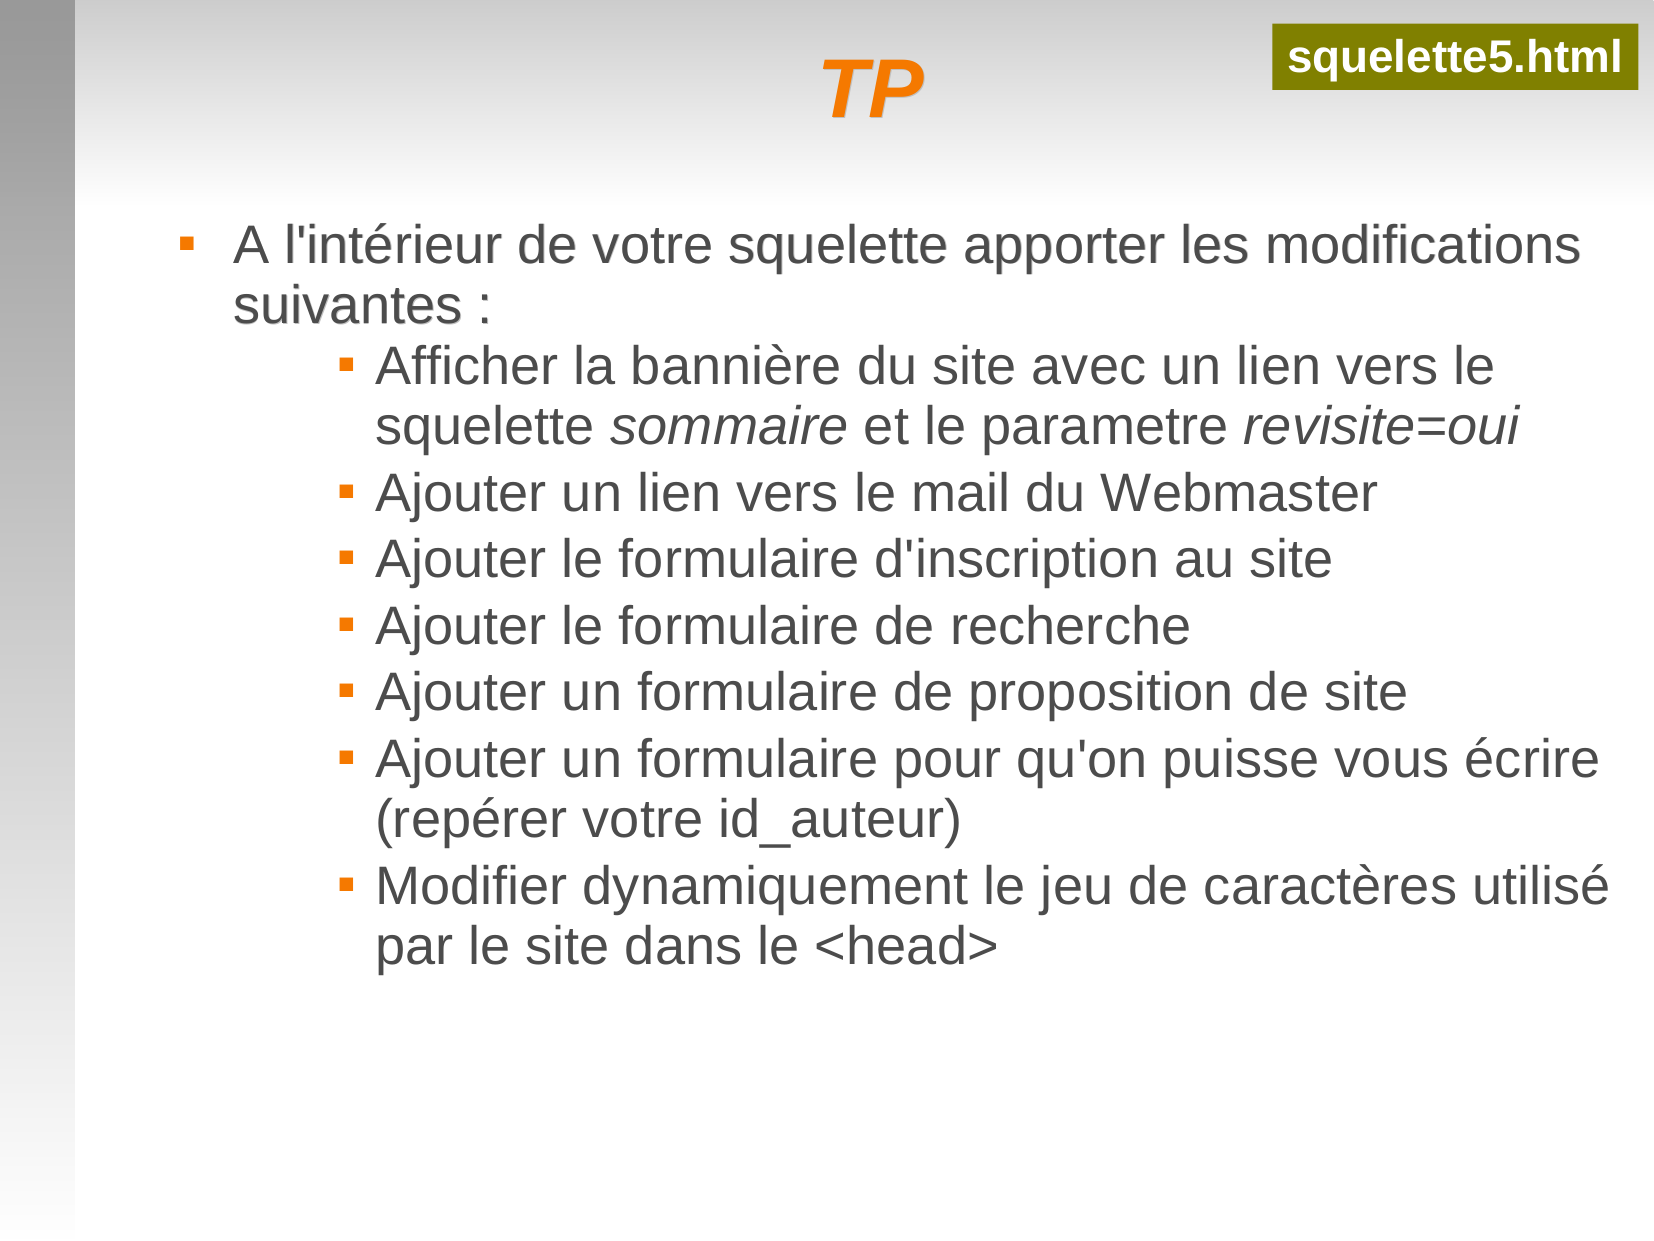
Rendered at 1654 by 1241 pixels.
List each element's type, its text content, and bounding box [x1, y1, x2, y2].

text_box squelette5.html [1272, 23, 1639, 90]
title TP [88, 0, 1654, 178]
list A l'intérieur de votre squelette apporter les modifications suivantes : Afficher la bannière du site avec un lien vers le squelette sommaire et le parametre revisite=oui Ajouter un lien vers le mail du Webmaster Ajouter le formulaire d'inscription au site Ajouter le formulaire de recherche Ajouter un formulaire de proposition de site Ajouter un formulaire pour qu'on puisse vous écrire (repérer votre id_auteur) Modifier dynamiquement le jeu de caractères utilisé par le site dans le <head> [147, 206, 1639, 1143]
